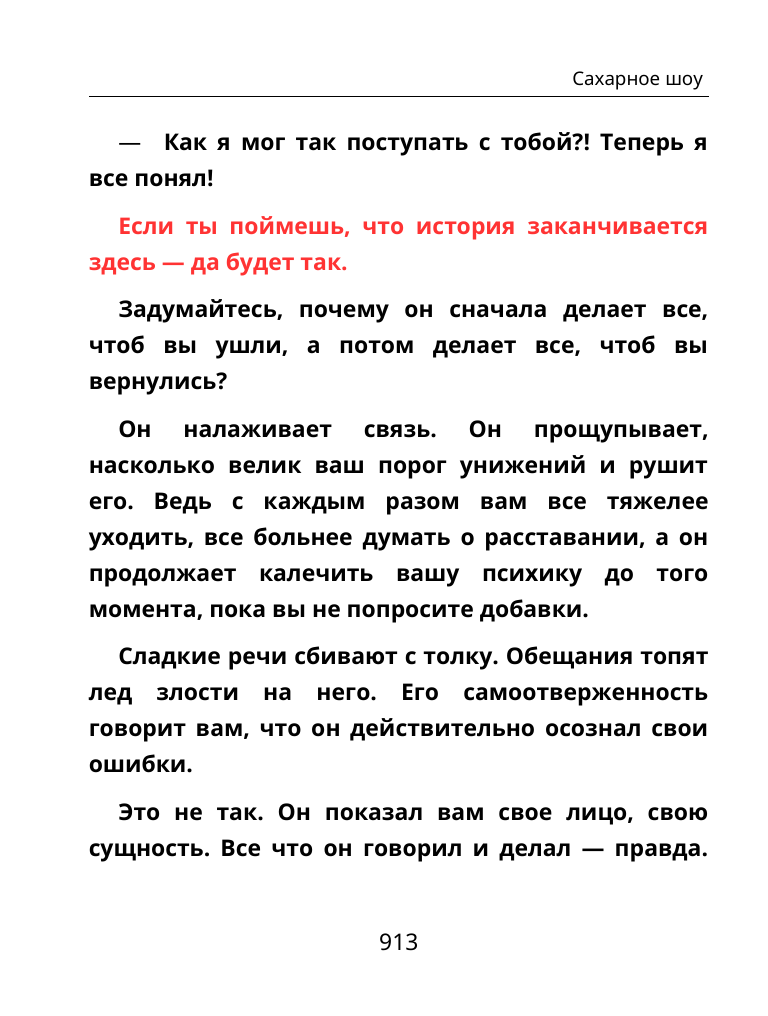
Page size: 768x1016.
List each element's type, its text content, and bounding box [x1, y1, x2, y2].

text Это не так. Он показал вам свое лицо, свою сущность. Все что он говорил и делал — правда. [88, 796, 709, 863]
text Он налаживает связь. Он прощупывает, насколько велик ваш порог унижений и рушит его. Ведь с каждым разом вам все тяжелее уходить, все больнее думать о расставании, а он продолжает калечить вашу психику до того момента, пока вы не попросите добавки. [88, 413, 709, 624]
text Задумайтесь, почему он сначала делает все, чтоб вы ушли, а потом делает все, чтоб вы вернулись? [88, 293, 709, 396]
text Сладкие речи сбивают с толку. Обещания топят лед злости на него. Его самоотверженность говорит вам, что он действительно осознал свои ошибки. [88, 640, 709, 779]
list Как я мог так поступать с тобой?! Теперь я все понял! [88, 126, 709, 193]
text Если ты поймешь, что история заканчивается здесь — да будет так. [88, 210, 709, 277]
